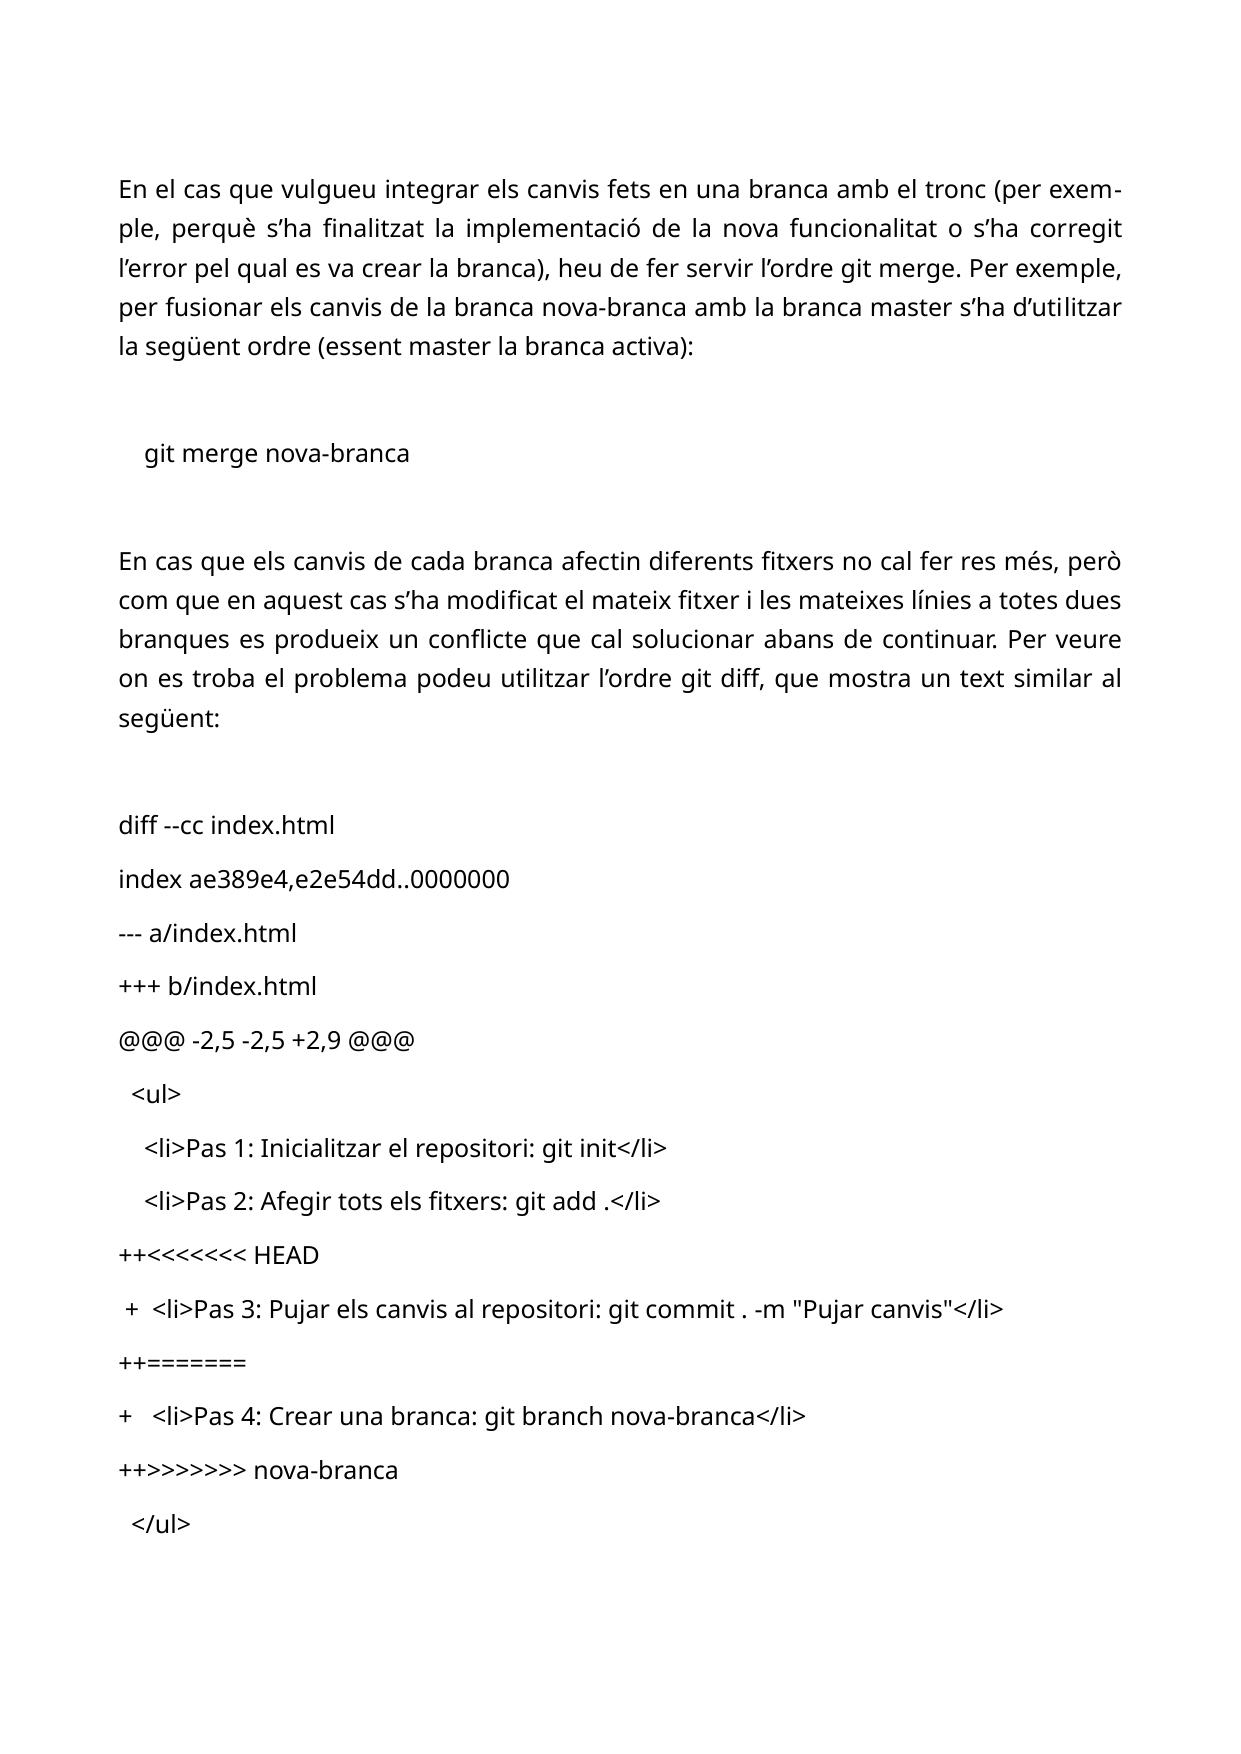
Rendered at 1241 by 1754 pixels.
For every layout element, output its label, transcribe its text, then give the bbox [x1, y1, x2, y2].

text +++ b/index.html [118, 969, 1122, 1003]
text + <li>Pas 3: Pujar els canvis al repositori: git commit . -m "Pujar canvis"</li> [118, 1291, 1122, 1326]
text En cas que els can­vis de cada branca afec­tin dife­rents fit­xers no cal fer res més, però com que en aquest cas s’ha modi­fi­cat el mateix fit­xer i les matei­xes línies a totes dues bran­ques es pro­du­eix un con­flicte que cal solu­ci­o­nar abans de con­ti­nuar. Per veure on es troba el pro­blema podeu uti­lit­zar l’ordre git diff, que mos­tra un text simi­lar al següent: [118, 543, 1122, 734]
text </ul> [118, 1506, 1122, 1541]
text + <li>Pas 4: Crear una branca: git branch nova-branca</li> [118, 1399, 1122, 1433]
text ++<<<<<<< HEAD [118, 1238, 1122, 1272]
text --- a/index.html [118, 915, 1122, 949]
text ++======= [118, 1345, 1122, 1379]
text git merge nova-branca [118, 436, 1122, 470]
text @@@ -2,5 -2,5 +2,9 @@@ [118, 1023, 1122, 1057]
text diff --cc index.html [118, 808, 1122, 842]
text En el cas que vul­gueu inte­grar els can­vis fets en una branca amb el tronc (per exem­ple, per­què s’ha fina­lit­zat la imple­men­ta­ció de la nova fun­ci­o­na­li­tat o s’ha cor­re­git l’error pel qual es va crear la branca), heu de fer ser­vir l’ordre git merge. Per exem­ple, per fusi­o­nar els can­vis de la branca nova-branca amb la branca master s’ha d’uti­lit­zar la següent ordre (essent master la branca activa): [118, 172, 1122, 363]
text <li>Pas 2: Afegir tots els fitxers: git add .</li> [118, 1184, 1122, 1218]
text ++>>>>>>> nova-branca [118, 1453, 1122, 1487]
text <li>Pas 1: Inicialitzar el repositori: git init</li> [118, 1130, 1122, 1164]
text <ul> [118, 1076, 1122, 1111]
text index ae389e4,e2e54dd..0000000 [118, 861, 1122, 896]
